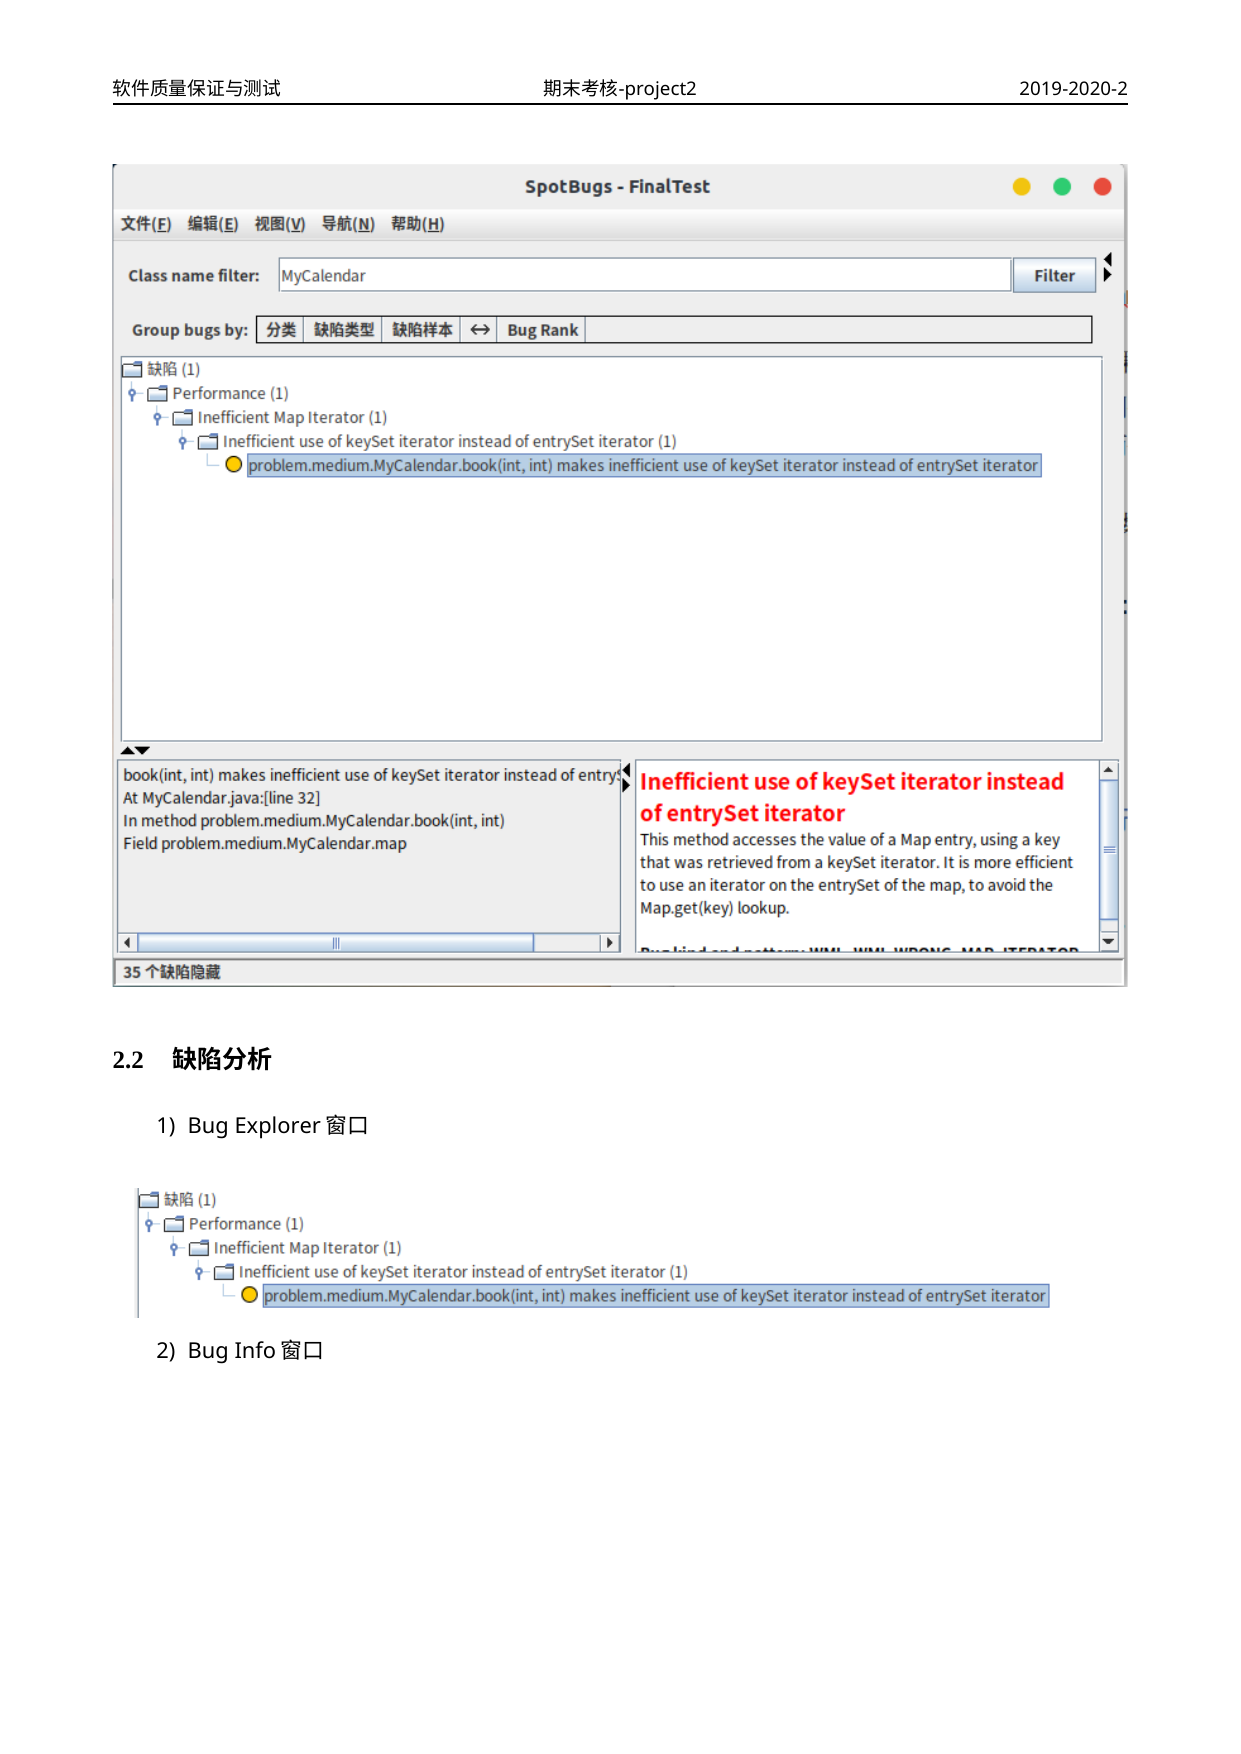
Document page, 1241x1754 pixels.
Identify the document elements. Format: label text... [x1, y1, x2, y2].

picture [134, 1188, 1106, 1318]
picture [112, 164, 1128, 987]
subtitle 缺陷分析 [112, 1038, 1128, 1076]
list Bug Info窗口 [112, 1318, 1128, 1365]
list Bug Explorer窗口 [112, 1108, 1128, 1140]
